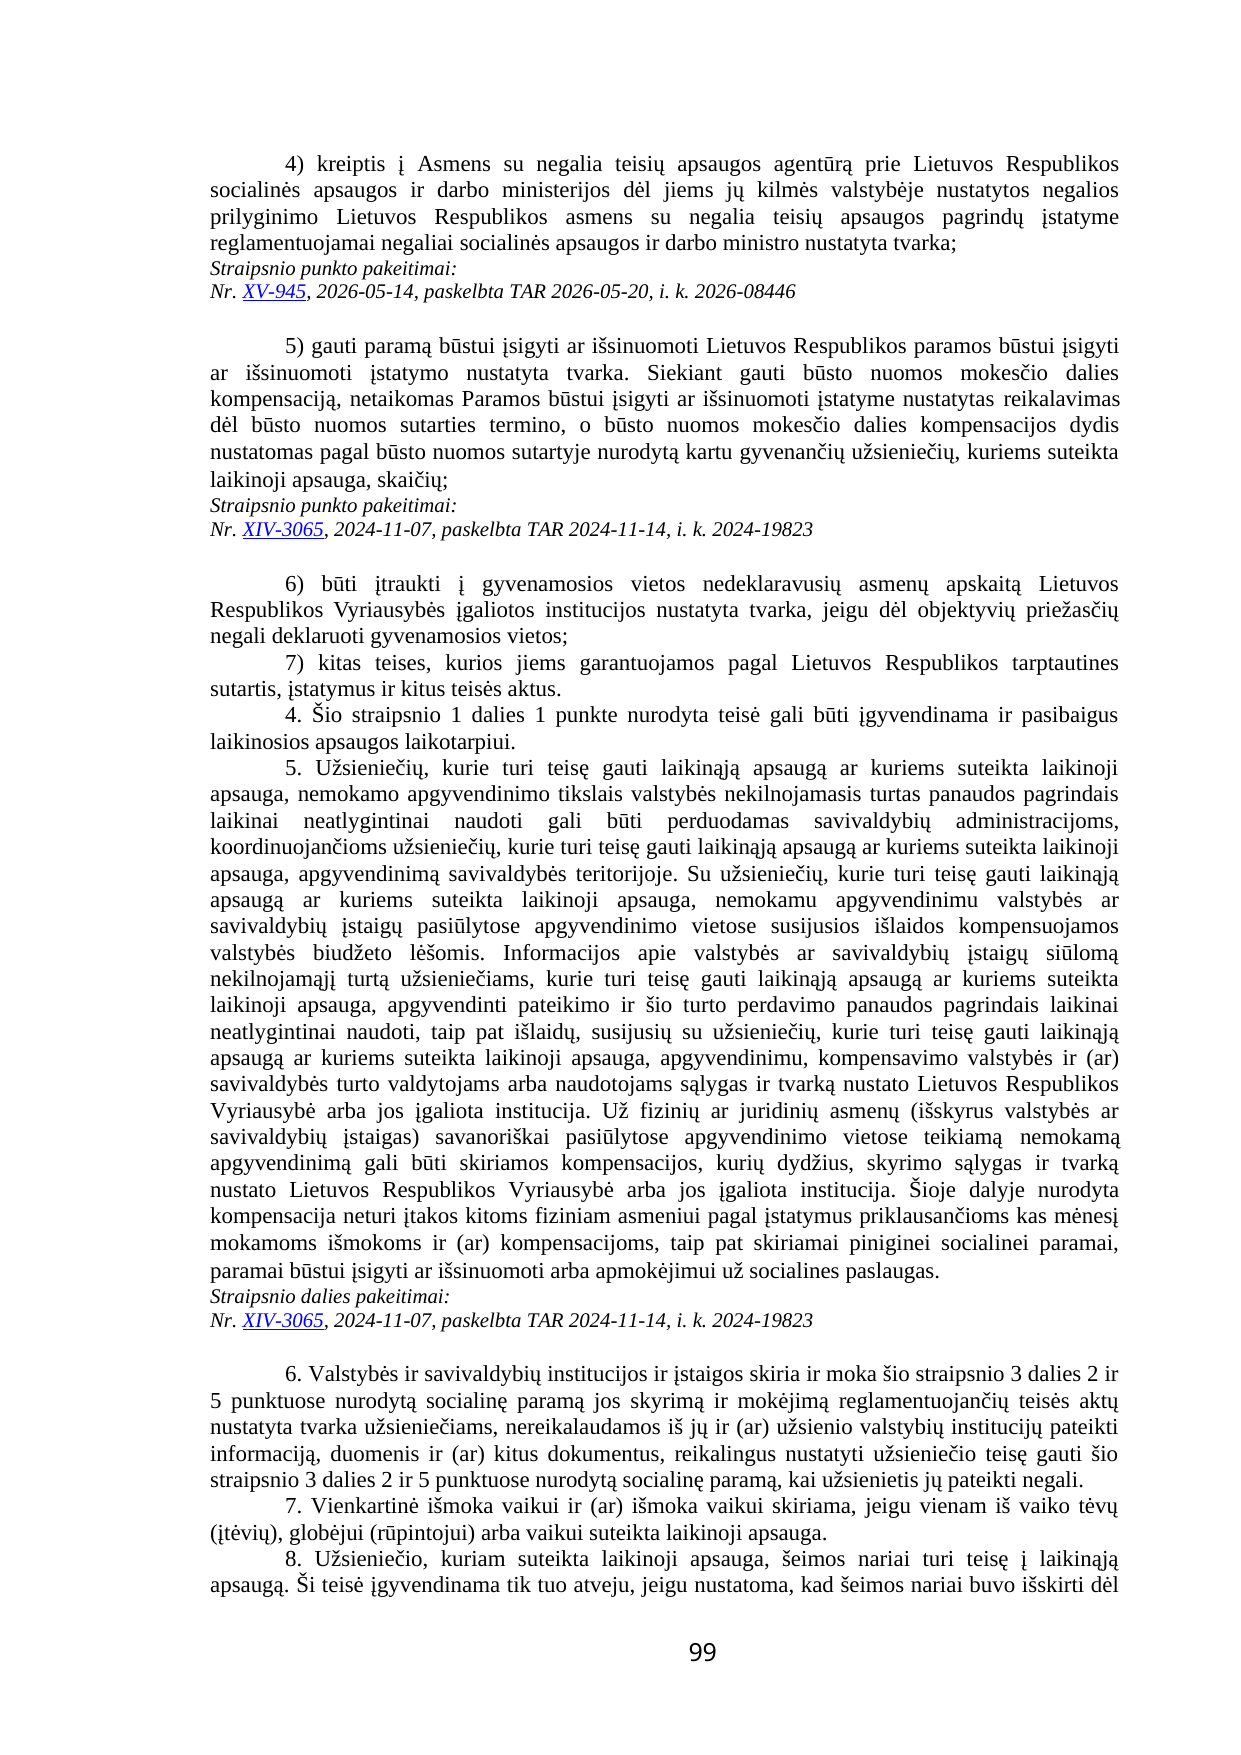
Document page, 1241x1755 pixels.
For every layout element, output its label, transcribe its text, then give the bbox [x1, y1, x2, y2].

text 7. Vienkartinė išmoka vaikui ir (ar) išmoka vaikui skiriama, jeigu vienam iš vaiko tėvų (įtėvių), globėjui (rūpintojui) arba vaikui suteikta laikinoji apsauga. [210, 1492, 1120, 1545]
text 7) kitas teises, kurios jiems garantuojamos pagal Lietuvos Respublikos tarptautines sutartis, įstatymus ir kitus teisės aktus. [210, 649, 1120, 701]
text 4) kreiptis į Asmens su negalia teisių apsaugos agentūrą prie Lietuvos Respublikos socialinės apsaugos ir darbo ministerijos dėl jiems jų kilmės valstybėje nustatytos negalios prilyginimo Lietuvos Respublikos asmens su negalia teisių apsaugos pagrindų įstatyme reglamentuojamai negaliai socialinės apsaugos ir darbo ministro nustatyta tvarka; [210, 150, 1120, 255]
text 5. Užsieniečių, kurie turi teisę gauti laikinąją apsaugą ar kuriems suteikta laikinoji apsauga, nemokamo apgyvendinimo tikslais valstybės nekilnojamasis turtas panaudos pagrindais laikinai neatlygintinai naudoti gali būti perduodamas savivaldybių administracijoms, koordinuojančioms užsieniečių, kurie turi teisę gauti laikinąją apsaugą ar kuriems suteikta laikinoji apsauga, apgyvendinimą savivaldybės teritorijoje. Su užsieniečių, kurie turi teisę gauti laikinąją apsaugą ar kuriems suteikta laikinoji apsauga, nemokamu apgyvendinimu valstybės ar savivaldybių įstaigų pasiūlytose apgyvendinimo vietose susijusios išlaidos kompensuojamos valstybės biudžeto lėšomis. Informacijos apie valstybės ar savivaldybių įstaigų siūlomą nekilnojamąjį turtą užsieniečiams, kurie turi teisę gauti laikinąją apsaugą ar kuriems suteikta laikinoji apsauga, apgyvendinti pateikimo ir šio turto perdavimo panaudos pagrindais laikinai neatlygintinai naudoti, taip pat išlaidų, susijusių su užsieniečių, kurie turi teisę gauti laikinąją apsaugą ar kuriems suteikta laikinoji apsauga, apgyvendinimu, kompensavimo valstybės ir (ar) savivaldybės turto valdytojams arba naudotojams sąlygas ir tvarką nustato Lietuvos Respublikos Vyriausybė arba jos įgaliota institucija. Už fizinių ar juridinių asmenų (išskyrus valstybės ar savivaldybių įstaigas) savanoriškai pasiūlytose apgyvendinimo vietose teikiamą nemokamą apgyvendinimą gali būti skiriamos kompensacijos, kurių dydžius, skyrimo sąlygas ir tvarką nustato Lietuvos Respublikos Vyriausybė arba jos įgaliota institucija. Šioje dalyje nurodyta kompensacija neturi įtakos kitoms fiziniam asmeniui pagal įstatymus priklausančioms kas mėnesį mokamoms išmokoms ir (ar) kompensacijoms, taip pat skiriamai piniginei socialinei paramai, paramai būstui įsigyti ar išsinuomoti arba apmokėjimui už socialines paslaugas. [210, 754, 1120, 1284]
text Straipsnio punkto pakeitimai: [210, 493, 1120, 517]
text 6. Valstybės ir savivaldybių institucijos ir įstaigos skiria ir moka šio straipsnio 3 dalies 2 ir 5 punktuose nurodytą socialinę paramą jos skyrimą ir mokėjimą reglamentuojančių teisės aktų nustatyta tvarka užsieniečiams, nereikalaudamos iš jų ir (ar) užsienio valstybių institucijų pateikti informaciją, duomenis ir (ar) kitus dokumentus, reikalingus nustatyti užsieniečio teisę gauti šio straipsnio 3 dalies 2 ir 5 punktuose nurodytą socialinę paramą, kai užsienietis jų pateikti negali. [210, 1361, 1120, 1492]
text Nr. XIV-3065, 2024-11-07, paskelbta TAR 2024-11-14, i. k. 2024-19823 [210, 1308, 1120, 1332]
text Straipsnio dalies pakeitimai: [210, 1284, 1120, 1308]
text Nr. XIV-3065, 2024-11-07, paskelbta TAR 2024-11-14, i. k. 2024-19823 [210, 517, 1120, 541]
text 6) būti įtraukti į gyvenamosios vietos nedeklaravusių asmenų apskaitą Lietuvos Respublikos Vyriausybės įgaliotos institucijos nustatyta tvarka, jeigu dėl objektyvių priežasčių negali deklaruoti gyvenamosios vietos; [210, 570, 1120, 649]
text 8. Užsieniečio, kuriam suteikta laikinoji apsauga, šeimos nariai turi teisę į laikinąją apsaugą. Ši teisė įgyvendinama tik tuo atveju, jeigu nustatoma, kad šeimos nariai buvo išskirti dėl [210, 1545, 1120, 1598]
text 5) gauti paramą būstui įsigyti ar išsinuomoti Lietuvos Respublikos paramos būstui įsigyti ar išsinuomoti įstatymo nustatyta tvarka. Siekiant gauti būsto nuomos mokesčio dalies kompensaciją, netaikomas Paramos būstui įsigyti ar išsinuomoti įstatyme nustatytas reikalavimas dėl būsto nuomos sutarties termino, o būsto nuomos mokesčio dalies kompensacijos dydis nustatomas pagal būsto nuomos sutartyje nurodytą kartu gyvenančių užsieniečių, kuriems suteikta laikinoji apsauga, skaičių; [210, 332, 1120, 493]
text 4. Šio straipsnio 1 dalies 1 punkte nurodyta teisė gali būti įgyvendinama ir pasibaigus laikinosios apsaugos laikotarpiui. [210, 701, 1120, 754]
text Straipsnio punkto pakeitimai: [210, 255, 1120, 279]
text Nr. XV-945, 2026-05-14, paskelbta TAR 2026-05-20, i. k. 2026-08446 [210, 279, 1120, 303]
